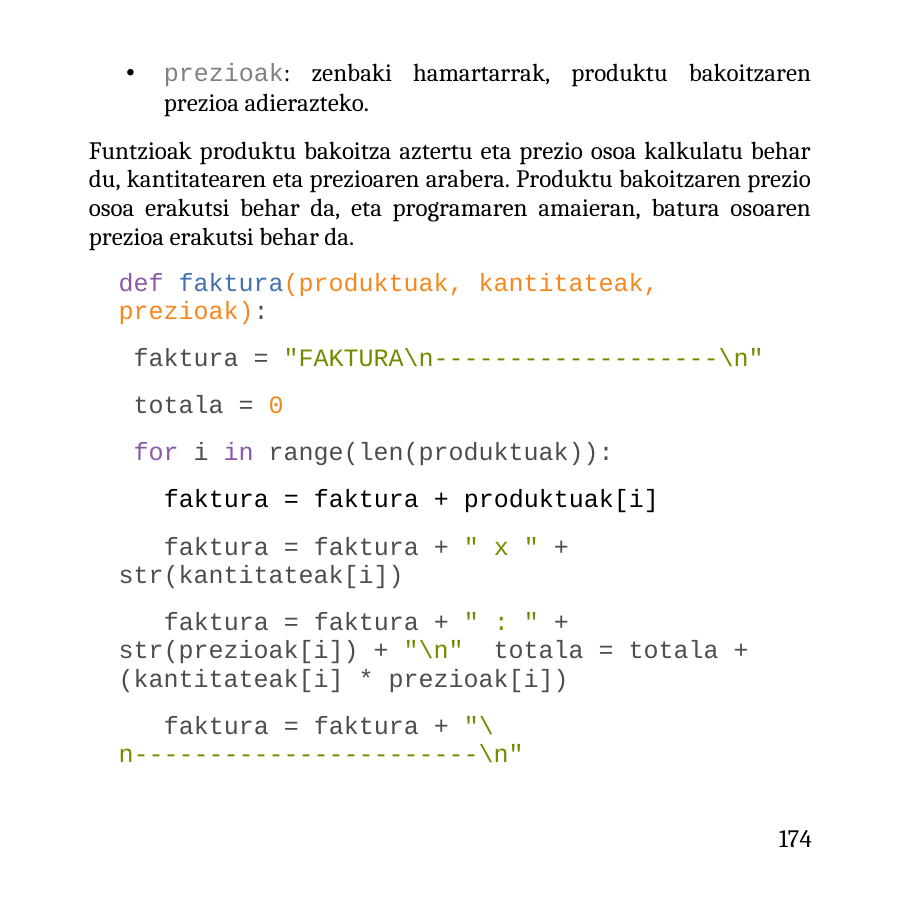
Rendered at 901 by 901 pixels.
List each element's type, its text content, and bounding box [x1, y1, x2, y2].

text faktura = faktura + produktuak[i] [118, 487, 811, 515]
text for i in range(len(produktuak)): [118, 440, 811, 468]
text faktura = faktura + " : " + str(prezioak[i]) + "\n" totala = totala + (kantitateak[i] * prezioak[i]) [118, 609, 811, 694]
text faktura = "FAKTURA\n-------------------\n" [118, 346, 811, 374]
text faktura = faktura + " x " + str(kantitateak[i]) [118, 534, 811, 591]
text faktura = faktura + "\n-----------------------\n" [118, 713, 811, 770]
text def faktura(produktuak, kantitateak, prezioak): [118, 270, 811, 327]
text totala = 0 [118, 393, 811, 421]
text Funtzioak produktu bakoitza aztertu eta prezio osoa kalkulatu behar du, kantitatearen eta prezioaren arabera. Produktu bakoitzaren prezio osoa erakutsi behar da, eta programaren amaieran, batura osoaren prezioa erakutsi behar da. [89, 137, 811, 252]
list prezioak: zenbaki hamartarrak, produktu bakoitzaren prezioa adierazteko. [126, 59, 811, 118]
